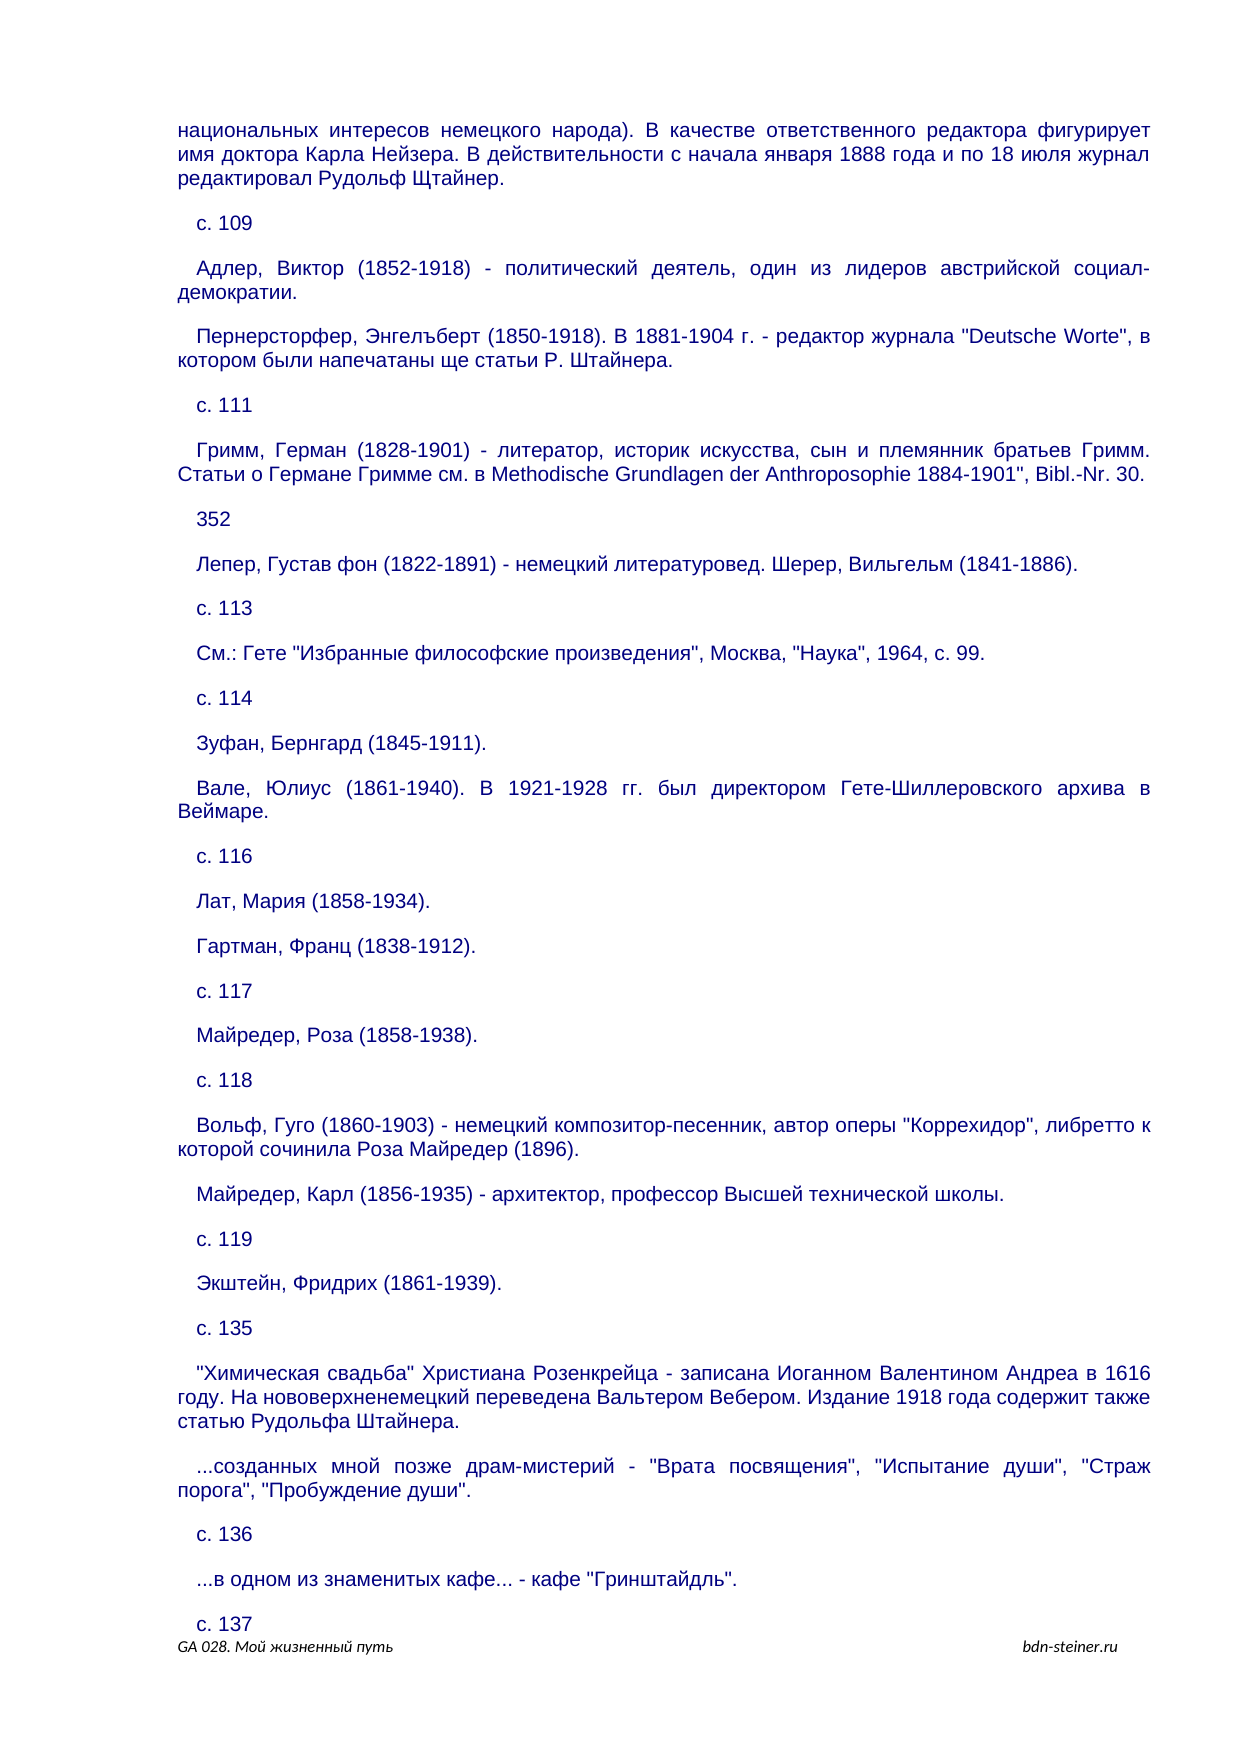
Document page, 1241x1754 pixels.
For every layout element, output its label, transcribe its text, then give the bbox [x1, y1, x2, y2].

text национальных интересов немецкого народа). В качестве ответственного редактора фигурирует имя доктора Карла Нейзера. В действительности с начала января 1888 года и по 18 июля журнал редактировал Рудольф Щтайнер. [177, 118, 1152, 190]
text с. 113 [177, 596, 1152, 620]
text Лат, Мария (1858-1934). [177, 889, 1152, 913]
text "Химическая свадьба" Христиана Розенкрейца - записана Иоганном Валентином Андреа в 1616 году. На нововерхненемецкий переведена Вальтером Вебером. Издание 1918 года содержит также статью Рудольфа Штайнера. [177, 1361, 1152, 1433]
text Вале, Юлиус (1861-1940). В 1921-1928 гг. был директором Гете-Шиллеровского архива в Веймаре. [177, 775, 1152, 823]
text Пернерсторфер, Энгелъберт (1850-1918). В 1881-1904 г. - редактор журнала "Deutsche Worte", в котором были напечатаны ще статьи Р. Штайнера. [177, 324, 1152, 372]
text с. 111 [177, 393, 1152, 417]
text ...в одном из знаменитых кафе... - кафе "Гринштайдль". [177, 1567, 1152, 1591]
text Вольф, Гуго (1860-1903) - немецкий композитор-песенник, автор оперы "Коррехидор", либретто к которой сочинила Роза Майредер (1896). [177, 1113, 1152, 1161]
text Лепер, Густав фон (1822-1891) - немецкий литературовед. Шерер, Вильгельм (1841-1886). [177, 551, 1152, 575]
text с. 119 [177, 1226, 1152, 1250]
text с. 114 [177, 686, 1152, 710]
text Гартман, Франц (1838-1912). [177, 934, 1152, 958]
text Гримм, Герман (1828-1901) - литератор, историк искусства, сын и племянник братьев Гримм. Статьи о Германе Гримме см. в Methodische Grundlagen der Anthroposophie 1884-1901", Bibl.-Nr. 30. [177, 438, 1152, 486]
text с. 116 [177, 844, 1152, 868]
text с. 136 [177, 1522, 1152, 1546]
text Адлер, Виктор (1852-1918) - политический деятель, один из лидеров австрийской социал-демократии. [177, 256, 1152, 303]
text Зуфан, Бернгард (1845-1911). [177, 731, 1152, 754]
text с. 135 [177, 1316, 1152, 1340]
text Майредер, Роза (1858-1938). [177, 1023, 1152, 1047]
text с. 118 [177, 1068, 1152, 1092]
text Экштейн, Фридрих (1861-1939). [177, 1271, 1152, 1295]
text с. 117 [177, 978, 1152, 1002]
text 352 [177, 507, 1152, 531]
text См.: Гете "Избранные философские произведения", Москва, "Наука", 1964, с. 99. [177, 641, 1152, 665]
text с. 109 [177, 211, 1152, 235]
text ...созданных мной позже драм-мистерий - "Врата посвящения", "Испытание души", "Страж порога", "Пробуждение души". [177, 1453, 1152, 1501]
text Майредер, Карл (1856-1935) - архитектор, профессор Высшей технической школы. [177, 1182, 1152, 1206]
text с. 137 [177, 1612, 1152, 1636]
